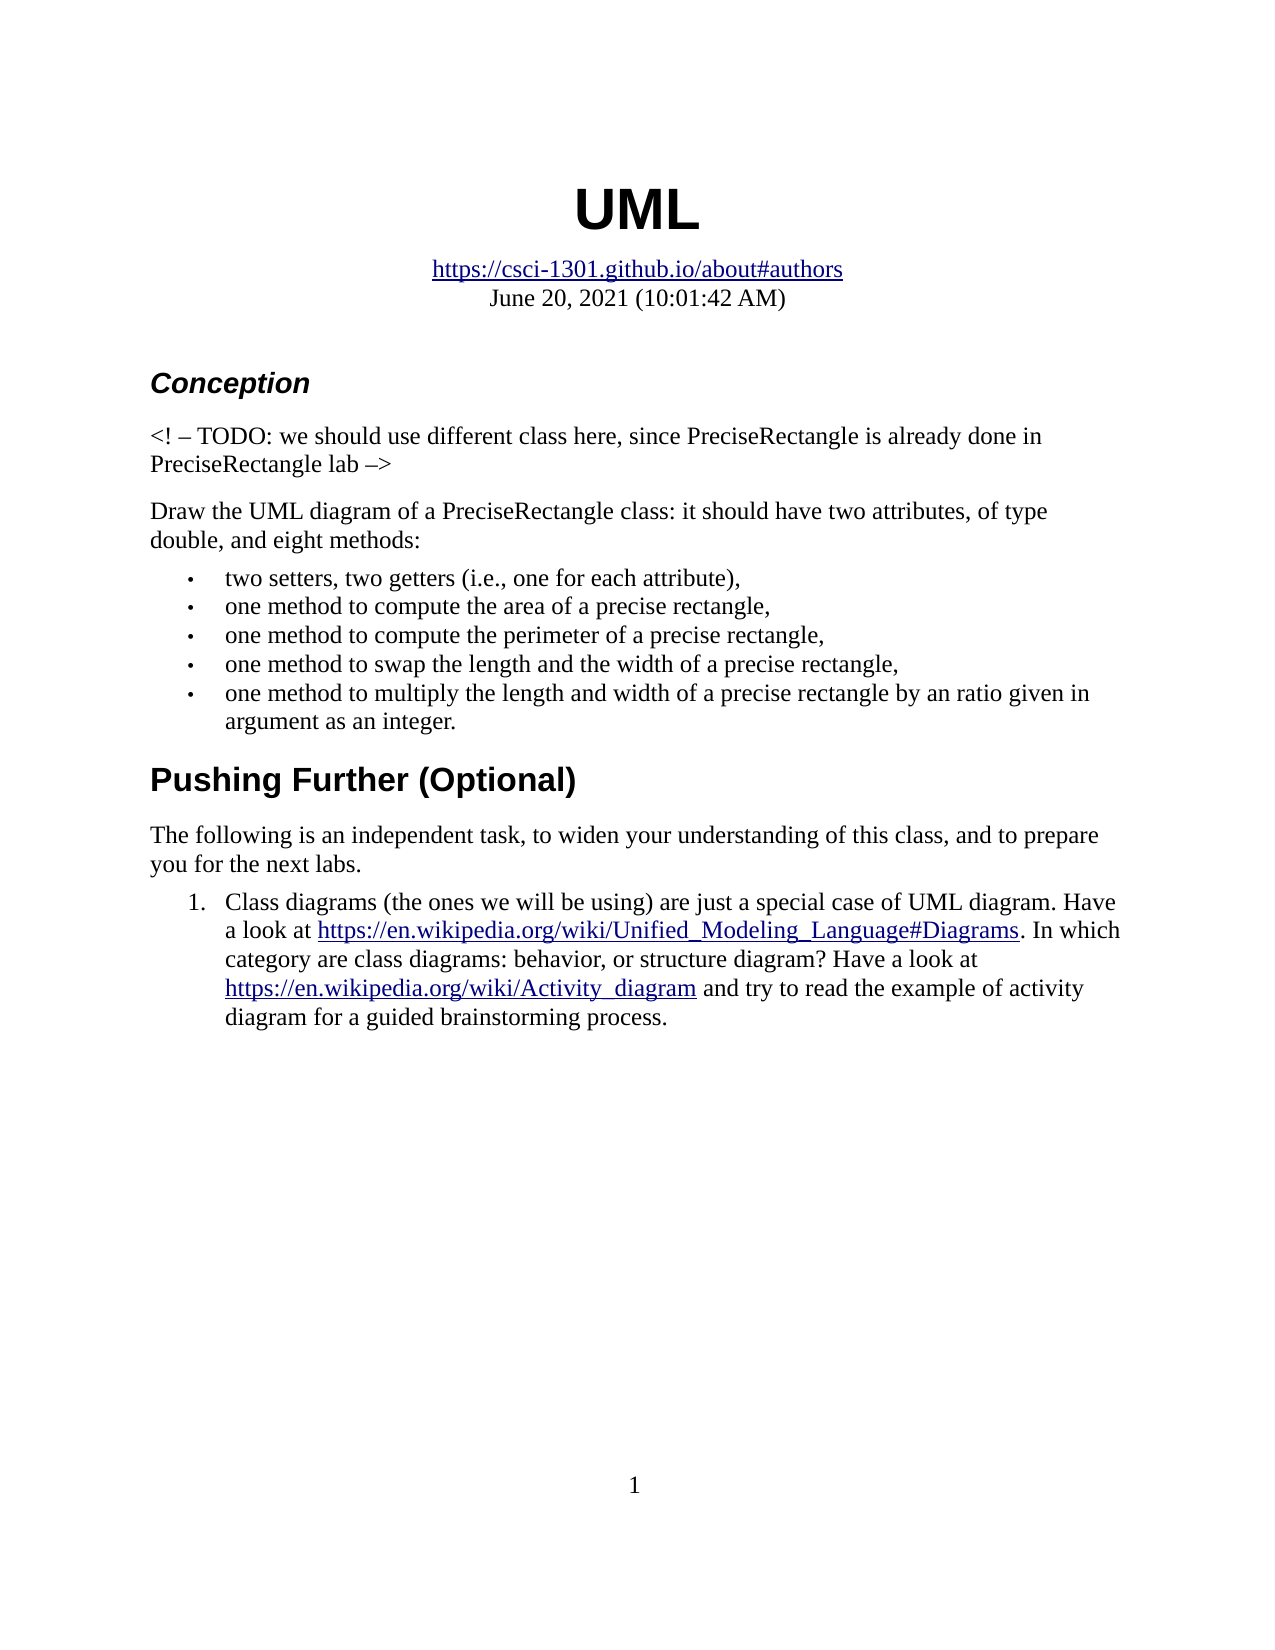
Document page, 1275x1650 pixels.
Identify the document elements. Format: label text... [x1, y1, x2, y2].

list one method to multiply the length and width of a precise rectangle by an ratio given in argument as an integer. [187, 678, 1125, 735]
text https://csci-1301.github.io/about#authors [150, 254, 1125, 283]
list one method to swap the length and the width of a precise rectangle, [187, 649, 1125, 678]
text The following is an independent task, to widen your understanding of this class, and to prepare you for the next labs. [150, 820, 1125, 878]
subtitle Conception [150, 366, 1125, 399]
text June 20, 2021 (10:01:42 AM) [150, 283, 1125, 312]
list Class diagrams (the ones we will be using) are just a special case of UML diagram. Have a look at https://en.wikipedia.org/wiki/Unified_Modeling_Language#Diagrams. In which category are class diagrams: behavior, or structure diagram? Have a look at https://en.wikipedia.org/wiki/Activity_diagram and try to read the example of activity diagram for a guided brainstorming process. [187, 887, 1125, 1031]
list two setters, two getters (i.e., one for each attribute), [187, 563, 1125, 591]
text Draw the UML diagram of a PreciseRectangle class: it should have two attributes, of type double, and eight methods: [150, 496, 1125, 554]
title UML [150, 175, 1125, 242]
list one method to compute the perimeter of a precise rectangle, [187, 620, 1125, 649]
list one method to compute the area of a precise rectangle, [187, 591, 1125, 620]
text <! – TODO: we should use different class here, since PreciseRectangle is already done in PreciseRectangle lab –> [150, 421, 1125, 478]
subtitle Pushing Further (Optional) [150, 760, 1125, 799]
